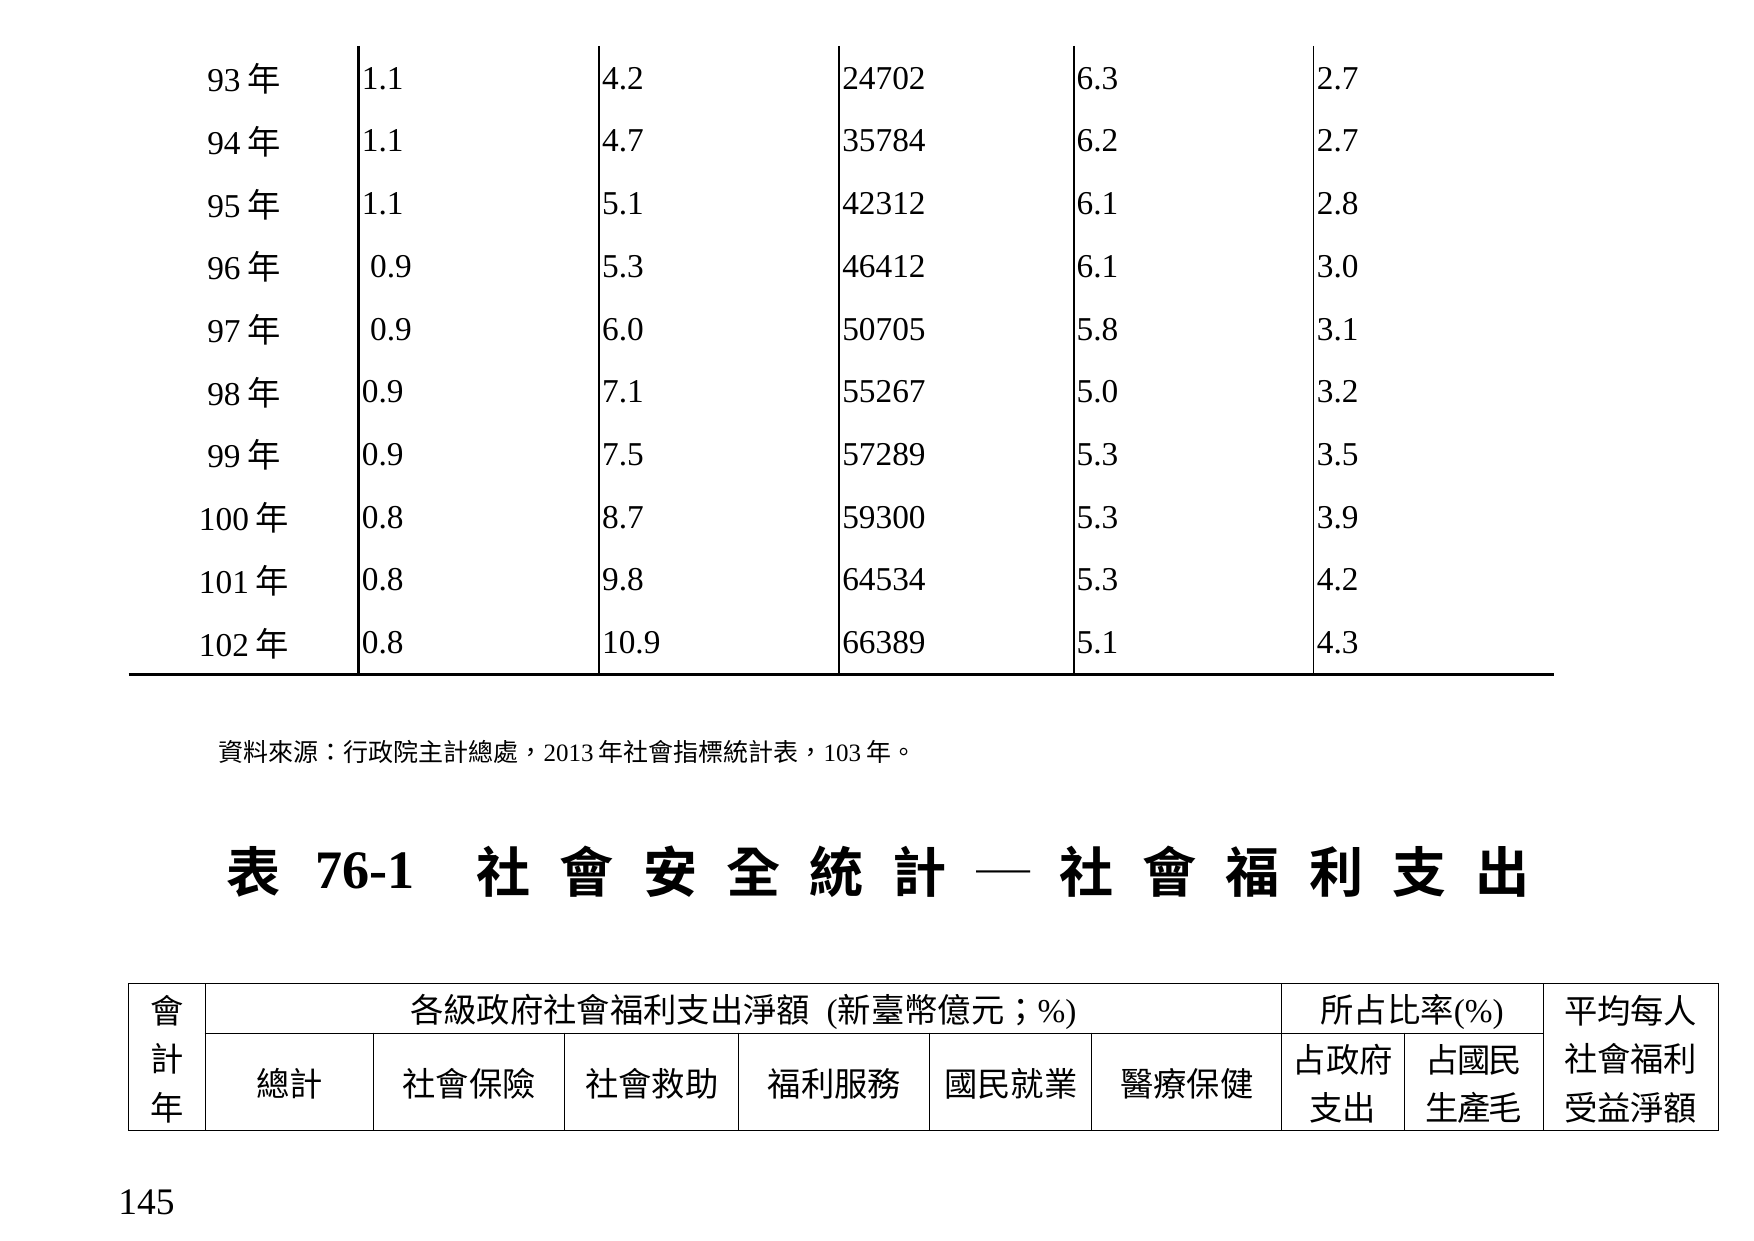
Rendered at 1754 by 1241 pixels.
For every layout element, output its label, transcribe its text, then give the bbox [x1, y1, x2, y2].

table_cell 4.2 [1314, 548, 1554, 610]
table_cell 9.8 [600, 548, 838, 610]
table_cell 7.5 [600, 422, 838, 485]
table_cell 42312 [840, 171, 1073, 234]
table_cell 3.5 [1314, 422, 1554, 485]
table_cell 6.1 [1075, 234, 1313, 297]
table_cell 101年 [129, 548, 357, 610]
text 表76-1 社會安全統計─社會福利支出 [128, 796, 1628, 921]
table_cell 57289 [840, 422, 1073, 485]
table_cell 4.2 [600, 46, 838, 108]
table_header 所占比率(%) [1282, 984, 1543, 1032]
table_cell 96年 [129, 234, 357, 297]
table_cell 3.0 [1314, 234, 1554, 297]
table_cell 2.7 [1314, 109, 1554, 171]
table_cell 5.0 [1075, 359, 1313, 422]
table_cell 總計 [206, 1034, 373, 1130]
table_cell 6.2 [1075, 109, 1313, 171]
table_cell 35784 [840, 109, 1073, 171]
table_cell 0.9 [360, 422, 598, 485]
table_cell 0.8 [360, 485, 598, 547]
table_cell 95年 [129, 171, 357, 234]
table_header 各級政府社會福利支出淨額 (新臺幣億元；%) [206, 984, 1281, 1032]
table_cell 5.8 [1075, 297, 1313, 359]
table_cell 50705 [840, 297, 1073, 359]
table_cell 7.1 [600, 359, 838, 422]
table_cell 10.9 [600, 610, 838, 673]
table_cell 24702 [840, 46, 1073, 108]
table_cell 社會救助 [565, 1034, 738, 1130]
table_cell 6.3 [1075, 46, 1313, 108]
table_cell 93年 [129, 46, 357, 108]
table_cell 5.3 [1075, 548, 1313, 610]
table_cell 1.1 [360, 171, 598, 234]
table_cell 占政府支出 [1282, 1034, 1404, 1130]
table_cell 66389 [840, 610, 1073, 673]
table_cell 5.1 [600, 171, 838, 234]
table_cell 55267 [840, 359, 1073, 422]
table_cell 0.9 [360, 234, 598, 297]
table_cell 0.8 [360, 548, 598, 610]
table_cell 102年 [129, 610, 357, 673]
table_cell 6.1 [1075, 171, 1313, 234]
table_cell 1.1 [360, 46, 598, 108]
table_cell 3.9 [1314, 485, 1554, 547]
text 資料來源：行政院主計總處，2013年社會指標統計表，103年。 [158, 732, 1543, 768]
table_cell 5.3 [600, 234, 838, 297]
table_cell 64534 [840, 548, 1073, 610]
table_cell 0.9 [360, 297, 598, 359]
table_cell 5.3 [1075, 422, 1313, 485]
table_cell 2.8 [1314, 171, 1554, 234]
table_cell 5.3 [1075, 485, 1313, 547]
table_cell 福利服務 [739, 1034, 929, 1130]
table_cell 0.9 [360, 359, 598, 422]
table_cell 94年 [129, 109, 357, 171]
table_cell 100年 [129, 485, 357, 547]
table_cell 3.1 [1314, 297, 1554, 359]
table_cell 59300 [840, 485, 1073, 547]
table_cell 國民就業 [930, 1034, 1091, 1130]
table_cell 社會保險 [374, 1034, 564, 1130]
table_cell 3.2 [1314, 359, 1554, 422]
table_header 平均每人社會福利受益淨額 (元) [1544, 984, 1718, 1130]
table_cell 6.0 [600, 297, 838, 359]
table_cell 97年 [129, 297, 357, 359]
table_cell 4.7 [600, 109, 838, 171]
table_cell 5.1 [1075, 610, 1313, 673]
table_header 會計 年度 [129, 984, 205, 1130]
table_cell 98年 [129, 359, 357, 422]
table_cell 8.7 [600, 485, 838, 547]
table_cell 2.7 [1314, 46, 1554, 108]
table_cell 占國民生產毛 [1405, 1034, 1543, 1130]
table_cell 46412 [840, 234, 1073, 297]
table_cell 0.8 [360, 610, 598, 673]
table_cell 醫療保健 [1092, 1034, 1281, 1130]
table_cell 4.3 [1314, 610, 1554, 673]
table_cell 99年 [129, 422, 357, 485]
table_cell 1.1 [360, 109, 598, 171]
